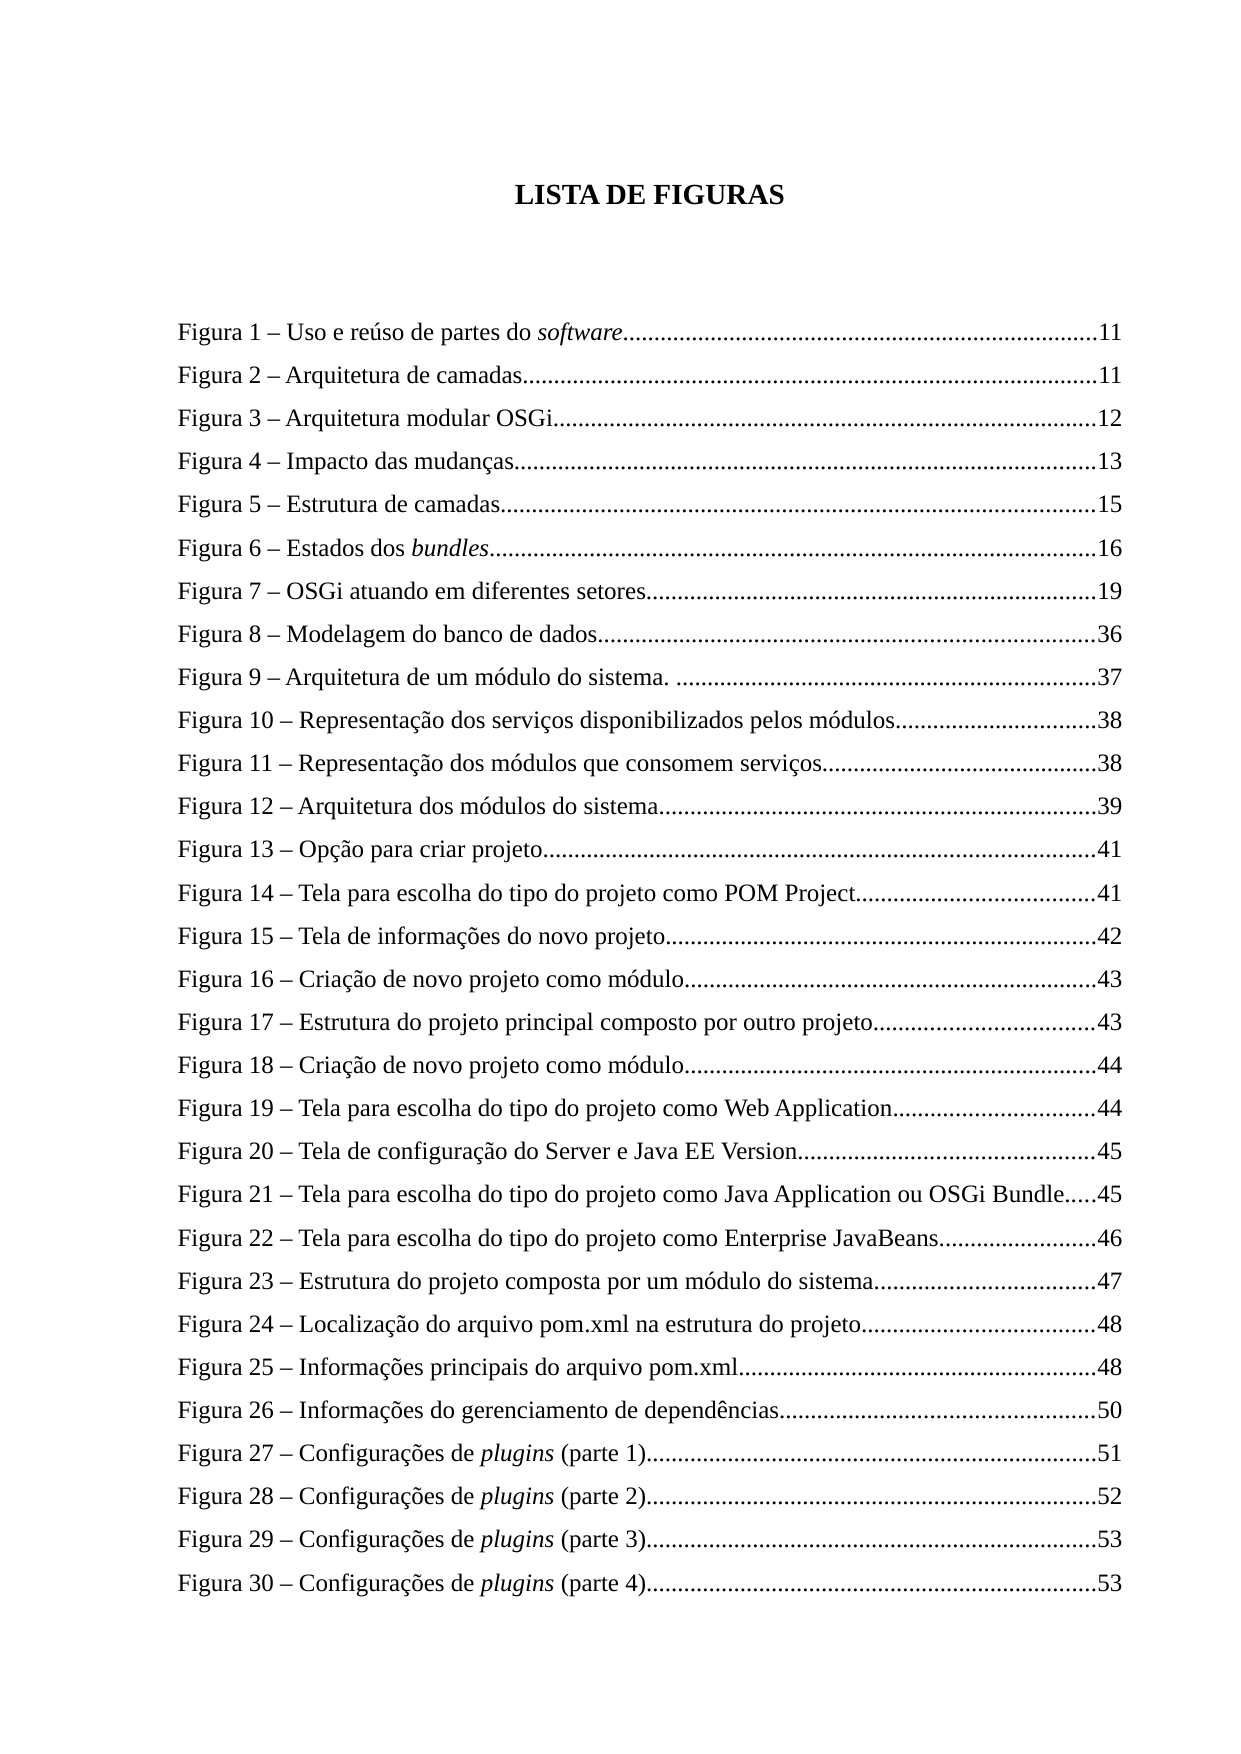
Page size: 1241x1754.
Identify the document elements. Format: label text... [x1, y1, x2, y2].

list Figura 24 – Localização do arquivo pom.xml na estrutura do projeto. 48 [177, 1309, 1122, 1338]
list Figura 7 – OSGi atuando em diferentes setores 19 [177, 576, 1122, 604]
list Figura 25 – Informações principais do arquivo pom.xml. 48 [177, 1352, 1122, 1381]
list Figura 18 – Criação de novo projeto como módulo. 44 [177, 1050, 1122, 1079]
list Figura 8 – Modelagem do banco de dados. 36 [177, 619, 1122, 648]
list Figura 26 – Informações do gerenciamento de dependências. 50 [177, 1395, 1122, 1424]
list Figura 29 – Configurações de plugins (parte 3). 53 [177, 1524, 1122, 1553]
list Figura 15 – Tela de informações do novo projeto. 42 [177, 921, 1122, 949]
list Figura 11 – Representação dos módulos que consomem serviços. 38 [177, 748, 1122, 777]
list Lista de figuras [177, 177, 1122, 211]
list Figura 13 – Opção para criar projeto. 41 [177, 834, 1122, 863]
list Figura 19 – Tela para escolha do tipo do projeto como Web Application. 44 [177, 1093, 1122, 1122]
list Figura 12 – Arquitetura dos módulos do sistema. 39 [177, 791, 1122, 820]
list Figura 23 – Estrutura do projeto composta por um módulo do sistema. 47 [177, 1266, 1122, 1294]
list Figura 22 – Tela para escolha do tipo do projeto como Enterprise JavaBeans. 46 [177, 1223, 1122, 1251]
list Figura 27 – Configurações de plugins (parte 1). 51 [177, 1438, 1122, 1467]
list Figura 28 – Configurações de plugins (parte 2). 52 [177, 1481, 1122, 1510]
list Figura 20 – Tela de configuração do Server e Java EE Version. 45 [177, 1136, 1122, 1165]
list Figura 1 – Uso e reúso de partes do software 11 [177, 317, 1122, 346]
list Figura 14 – Tela para escolha do tipo do projeto como POM Project. 41 [177, 878, 1122, 906]
list Figura 30 – Configurações de plugins (parte 4). 53 [177, 1568, 1122, 1596]
list Figura 4 – Impacto das mudanças 13 [177, 446, 1122, 475]
list Figura 5 – Estrutura de camadas 15 [177, 489, 1122, 518]
list Figura 16 – Criação de novo projeto como módulo. 43 [177, 964, 1122, 993]
list Figura 21 – Tela para escolha do tipo do projeto como Java Application ou OSGi Bundle. 45 [177, 1179, 1122, 1208]
list Figura 2 – Arquitetura de camadas 11 [177, 360, 1122, 389]
list Figura 17 – Estrutura do projeto principal composto por outro projeto. 43 [177, 1007, 1122, 1036]
list Figura 10 – Representação dos serviços disponibilizados pelos módulos. 38 [177, 705, 1122, 734]
list Figura 3 – Arquitetura modular OSGi 12 [177, 403, 1122, 432]
list Figura 9 – Arquitetura de um módulo do sistema. 37 [177, 662, 1122, 691]
list Figura 6 – Estados dos bundles 16 [177, 533, 1122, 561]
